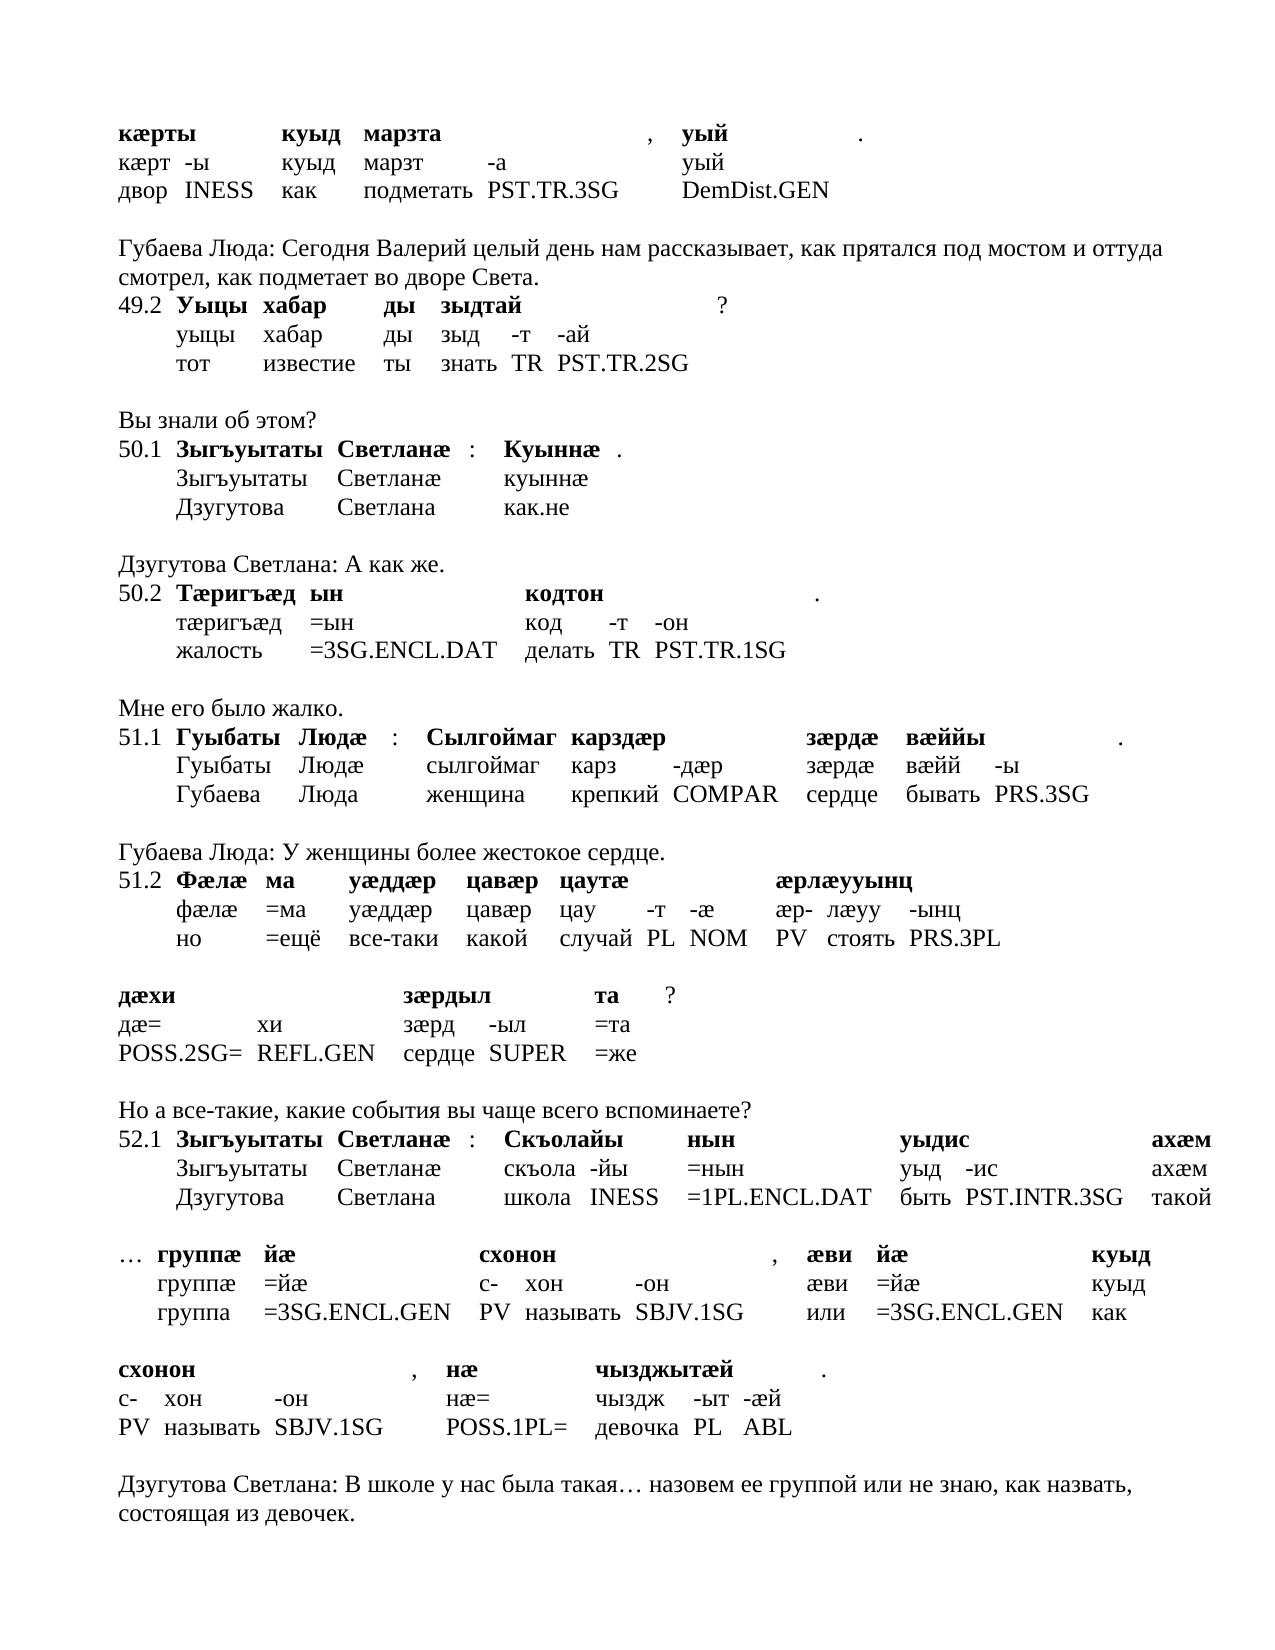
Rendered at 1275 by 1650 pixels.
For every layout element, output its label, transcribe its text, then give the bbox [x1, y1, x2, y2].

text Дзугутова [176, 492, 307, 521]
text Но а все-такие, какие события вы чаще всего вспоминаете? [118, 1096, 1249, 1124]
text как.не [503, 492, 588, 521]
text марзта [363, 118, 633, 147]
text зæрдæ [806, 722, 892, 751]
text -ы [184, 147, 254, 176]
text . [857, 118, 878, 147]
text ма [265, 866, 335, 894]
text чызджытæй [595, 1354, 807, 1383]
text сердце [806, 779, 878, 808]
text . [821, 1354, 842, 1383]
text 49.2 [118, 291, 162, 319]
text -ис [965, 1153, 1124, 1182]
text зæрдæ [806, 751, 878, 779]
text =ещё [265, 923, 321, 952]
text PRS.3PL [909, 923, 1001, 952]
text Дзугутова [176, 1182, 307, 1211]
text схонон [479, 1239, 758, 1268]
text какой [466, 923, 532, 952]
text PRS.3SG [994, 779, 1089, 808]
text ды [383, 319, 413, 348]
text хи [257, 1009, 375, 1038]
text куыд [1091, 1268, 1146, 1297]
text куыд [281, 147, 336, 176]
text Светланæ [337, 1124, 455, 1153]
text группа [157, 1297, 236, 1326]
text -он [274, 1383, 383, 1412]
text уый [682, 147, 829, 176]
text Светланæ [337, 1153, 441, 1182]
text Гуыбаты [176, 751, 271, 779]
text бывать [906, 779, 981, 808]
text схонон [118, 1354, 397, 1383]
text =3SG.ENCL.GEN [263, 1297, 451, 1326]
text ты [383, 348, 413, 377]
text уæддæр [349, 866, 452, 894]
text PV [775, 923, 813, 952]
text цавæр [466, 866, 546, 894]
text -дæр [673, 751, 778, 779]
text =3SG.ENCL.GEN [876, 1297, 1064, 1326]
text -т [608, 607, 641, 636]
text дæ= [118, 1009, 243, 1038]
text ахæм [1151, 1124, 1225, 1153]
text PST.TR.3SG [487, 176, 619, 204]
text =3SG.ENCL.DAT [309, 636, 497, 664]
text æр- [775, 894, 813, 923]
text POSS.2SG= [118, 1038, 243, 1067]
text цау [559, 894, 633, 923]
text кæрт [118, 147, 171, 176]
text зыд [441, 319, 497, 348]
text сердце [403, 1038, 475, 1067]
text Губаева Люда: У женщины более жестокое сердце. [118, 837, 1249, 866]
text PST.INTR.3SG [965, 1182, 1124, 1211]
text случай [559, 923, 633, 952]
text =йæ [263, 1268, 451, 1297]
text марзт [363, 147, 473, 176]
text уый [682, 118, 843, 147]
text школа [503, 1182, 576, 1211]
text -он [635, 1268, 744, 1297]
text DemDist.GEN [682, 176, 829, 204]
text вæййы [906, 722, 1103, 751]
text 50.1 [118, 434, 162, 463]
text уæддæр [349, 894, 439, 923]
text SBJV.1SG [635, 1297, 744, 1326]
text Людæ [299, 722, 378, 751]
text … [118, 1239, 143, 1268]
text нæ [446, 1354, 581, 1383]
text кæрты [118, 118, 268, 147]
text Светланæ [337, 434, 455, 463]
text лæуу [827, 894, 895, 923]
text TR [608, 636, 641, 664]
text быть [899, 1182, 951, 1211]
text Дзугутова Светлана: В школе у нас была такая… назовем ее группой или не знаю, как назвать, состоящая из девочек. [118, 1469, 1249, 1527]
text Светланæ [337, 463, 441, 492]
text хон [164, 1383, 260, 1412]
text Вы знали об этом? [118, 406, 1249, 434]
text тæригъæд [176, 607, 282, 636]
text ? [717, 291, 738, 319]
text Гуыбаты [176, 722, 285, 751]
text Зыгъуытаты [176, 1153, 307, 1182]
text с- [479, 1268, 511, 1297]
text PST.TR.1SG [654, 636, 786, 664]
text цавæр [466, 894, 532, 923]
text ? [664, 981, 686, 1009]
text хабар [263, 319, 356, 348]
text TR [511, 348, 543, 377]
text дæхи [118, 981, 389, 1009]
text крепкий [571, 779, 659, 808]
text тот [176, 348, 235, 377]
text Дзугутова Светлана: А как же. [118, 549, 1249, 578]
text Зыгъуытаты [176, 434, 323, 463]
text =нын [687, 1153, 872, 1182]
text как [281, 176, 336, 204]
text сылгоймаг [426, 751, 540, 779]
text Люда [299, 779, 364, 808]
text -йы [589, 1153, 659, 1182]
text хабар [263, 291, 369, 319]
text -а [487, 147, 619, 176]
text æви [806, 1239, 862, 1268]
text жалость [176, 636, 282, 664]
text -ыл [489, 1009, 567, 1038]
text двор [118, 176, 171, 204]
text NOM [689, 923, 748, 952]
text , [647, 118, 668, 147]
text куыд [281, 118, 349, 147]
text SUPER [489, 1038, 567, 1067]
text женщина [426, 779, 540, 808]
text зыдтай [441, 291, 703, 319]
text группæ [157, 1268, 236, 1297]
text такой [1151, 1182, 1212, 1211]
text называть [525, 1297, 621, 1326]
text : [469, 1124, 490, 1153]
text знать [441, 348, 497, 377]
text -æй [743, 1383, 793, 1412]
text карз [571, 751, 659, 779]
text =ма [265, 894, 321, 923]
text . [814, 578, 835, 607]
text =йæ [876, 1268, 1064, 1297]
text INESS [184, 176, 254, 204]
text Фæлæ [176, 866, 252, 894]
text Тæригъæд [176, 578, 296, 607]
text делать [525, 636, 595, 664]
text PL [693, 1412, 729, 1441]
text но [176, 923, 238, 952]
text подметать [363, 176, 473, 204]
text нын [687, 1124, 886, 1153]
text . [1117, 722, 1138, 751]
text называть [164, 1412, 260, 1441]
text =1PL.ENCL.DAT [687, 1182, 872, 1211]
text уыдис [899, 1124, 1138, 1153]
text уыд [899, 1153, 951, 1182]
text REFL.GEN [257, 1038, 375, 1067]
text -он [654, 607, 786, 636]
text стоять [827, 923, 895, 952]
text -æ [689, 894, 748, 923]
text йæ [876, 1239, 1078, 1268]
text æрлæууынц [775, 866, 1015, 894]
text фæлæ [176, 894, 238, 923]
text вæйй [906, 751, 981, 779]
text или [806, 1297, 848, 1326]
text 51.2 [118, 866, 162, 894]
text PV [118, 1412, 150, 1441]
text хон [525, 1268, 621, 1297]
text =ын [309, 607, 497, 636]
text код [525, 607, 595, 636]
text с- [118, 1383, 150, 1412]
text : [469, 434, 490, 463]
text Губаева [176, 779, 271, 808]
text скъола [503, 1153, 576, 1182]
text зæрдыл [403, 981, 581, 1009]
text известие [263, 348, 356, 377]
text йæ [263, 1239, 465, 1268]
text -ы [994, 751, 1089, 779]
text Зыгъуытаты [176, 1124, 323, 1153]
text COMPAR [673, 779, 778, 808]
text Скъолайы [503, 1124, 673, 1153]
text кодтон [525, 578, 800, 607]
text -ай [557, 319, 689, 348]
text та [594, 981, 651, 1009]
text 51.1 [118, 722, 162, 751]
text ABL [743, 1412, 793, 1441]
text =та [594, 1009, 637, 1038]
text все-таки [349, 923, 439, 952]
text INESS [589, 1182, 659, 1211]
text PV [479, 1297, 511, 1326]
text POSS.1PL= [446, 1412, 568, 1441]
text ды [383, 291, 427, 319]
text цаутæ [559, 866, 762, 894]
text Губаева Люда: Сегодня Валерий целый день нам рассказывает, как прятался под мостом и оттуда смотрел, как подметает во дворе Света. [118, 233, 1249, 291]
text -т [511, 319, 543, 348]
text ын [309, 578, 511, 607]
text æви [806, 1268, 848, 1297]
text , [772, 1239, 793, 1268]
text Светлана [337, 492, 441, 521]
text нæ= [446, 1383, 568, 1412]
text SBJV.1SG [274, 1412, 383, 1441]
text группæ [157, 1239, 250, 1268]
text Сылгоймаг [426, 722, 557, 751]
text -ынц [909, 894, 1001, 923]
text как [1091, 1297, 1146, 1326]
text 50.2 [118, 578, 162, 607]
text зæрд [403, 1009, 475, 1038]
text уыцы [176, 319, 235, 348]
text Зыгъуытаты [176, 463, 307, 492]
text Светлана [337, 1182, 441, 1211]
text ахæм [1151, 1153, 1212, 1182]
text куыннæ [503, 463, 588, 492]
text Мне его было жалко. [118, 693, 1249, 722]
text 52.1 [118, 1124, 162, 1153]
text Уыцы [176, 291, 249, 319]
text -ыт [693, 1383, 729, 1412]
text Людæ [299, 751, 364, 779]
text карздæр [571, 722, 792, 751]
text чыздж [595, 1383, 679, 1412]
text PST.TR.2SG [557, 348, 689, 377]
text -т [646, 894, 676, 923]
text : [391, 722, 412, 751]
text . [616, 434, 637, 463]
text куыд [1091, 1239, 1159, 1268]
text Куыннæ [503, 434, 602, 463]
text , [411, 1354, 432, 1383]
text PL [646, 923, 676, 952]
text девочка [595, 1412, 679, 1441]
text =же [594, 1038, 637, 1067]
